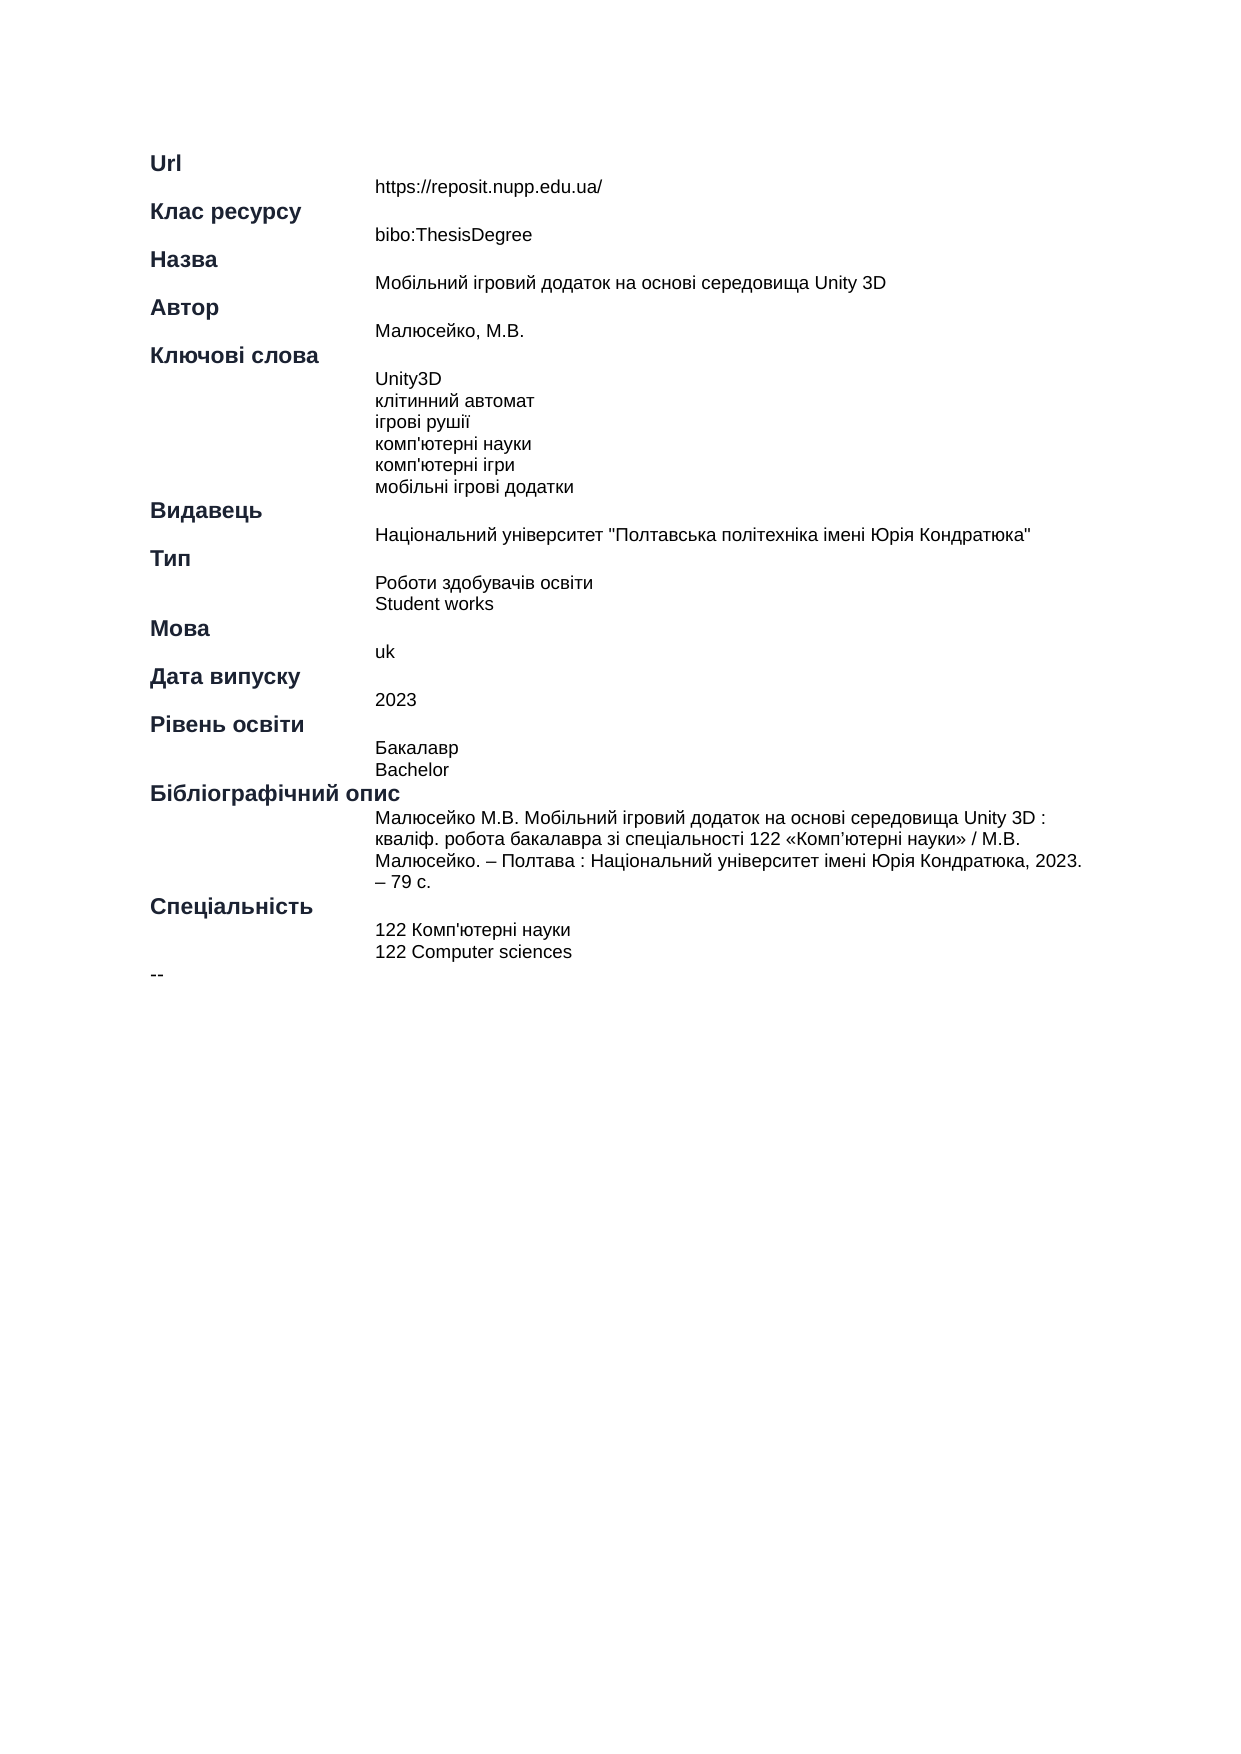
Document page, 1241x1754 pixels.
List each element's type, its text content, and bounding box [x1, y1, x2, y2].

text Малюсейко, М.В. [375, 320, 1090, 342]
text Мова [150, 615, 1090, 641]
text bibo:ThesisDegree [375, 224, 1090, 246]
text Видавець [150, 497, 1090, 524]
text ігрові рушії [375, 411, 1090, 433]
text 122 Комп'ютерні науки [375, 919, 1090, 941]
text Бібліографічний опис [150, 780, 1090, 806]
text 122 Computer sciences [375, 941, 1090, 962]
text Автор [150, 294, 1090, 320]
text Unity3D [375, 368, 1090, 389]
text Url [150, 150, 1090, 176]
text Дата випуску [150, 663, 1090, 689]
text комп'ютерні ігри [375, 454, 1090, 476]
text Тип [150, 545, 1090, 572]
text Малюсейко М.В. Мобільний ігровий додаток на основі середовища Unity 3D : кваліф. робота бакалавра зі спеціальності 122 «Комп’ютерні науки» / М.В. Малюсейко. – Полтава : Національний університет імені Юрія Кондратюка, 2023. – 79 с. [375, 806, 1090, 893]
text Bachelor [375, 758, 1090, 780]
text https://reposit.nupp.edu.ua/ [375, 176, 1090, 198]
text Бакалавр [375, 737, 1090, 758]
text Мобільний ігровий додаток на основі середовища Unity 3D [375, 272, 1090, 294]
text Student works [375, 593, 1090, 615]
text Роботи здобувачів освіти [375, 572, 1090, 593]
text -- [150, 962, 1090, 986]
text Назва [150, 246, 1090, 272]
text 2023 [375, 689, 1090, 711]
text Рівень освіти [150, 711, 1090, 737]
text мобільні ігрові додатки [375, 476, 1090, 497]
text Ключові слова [150, 342, 1090, 368]
text Спеціальність [150, 893, 1090, 919]
text Національний університет "Полтавська політехніка імені Юрія Кондратюка" [375, 524, 1090, 545]
text Клас ресурсу [150, 198, 1090, 224]
text комп'ютерні науки [375, 433, 1090, 454]
text uk [375, 641, 1090, 663]
text клітинний автомат [375, 389, 1090, 411]
